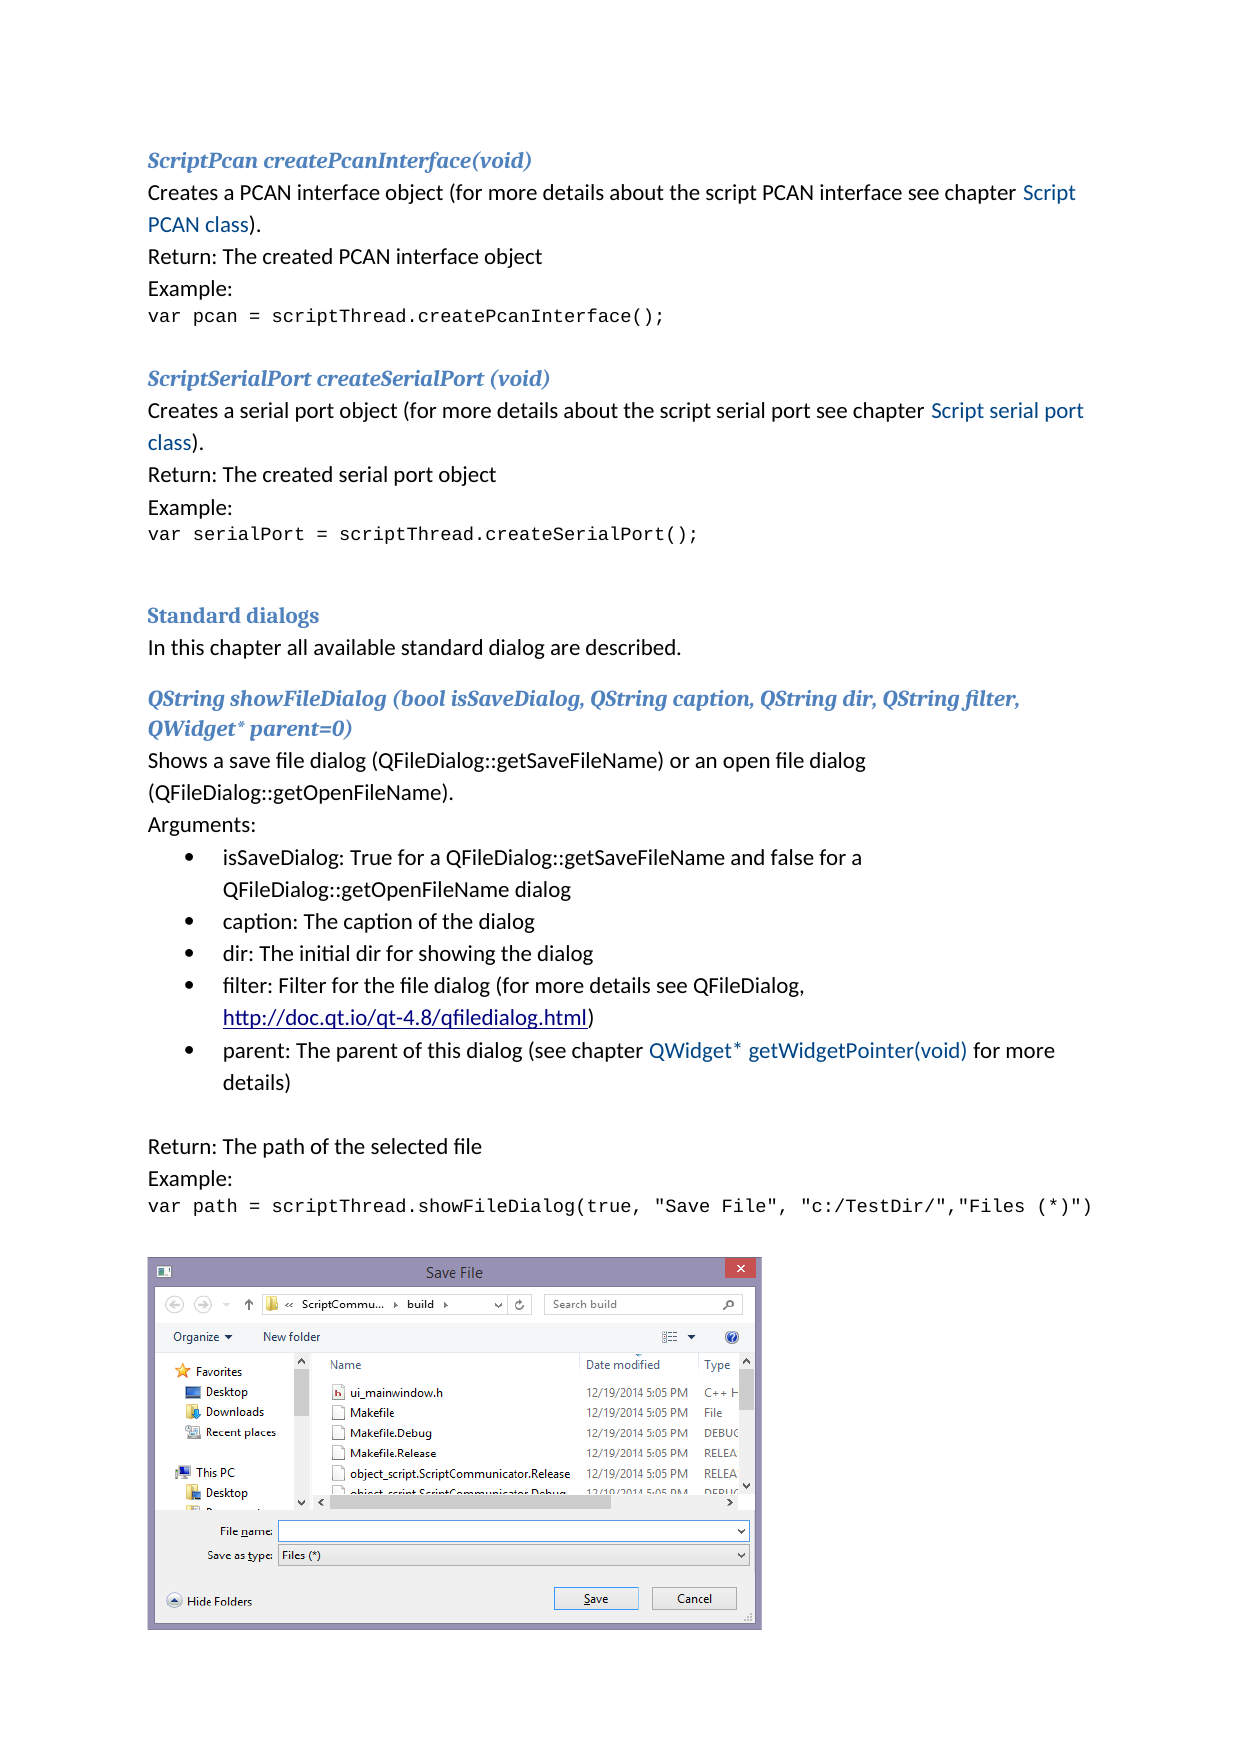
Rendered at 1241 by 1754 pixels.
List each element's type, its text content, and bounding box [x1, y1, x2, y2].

subtitle QString showFileDialog (bool isSaveDialog, QString caption, QString dir, QString filter, QWidget* parent=0) [148, 686, 1093, 742]
list filter: Filter for the file dialog (for more details see QFileDialog, http://doc.qt.io/qt-4.8/qfiledialog.html) [185, 971, 1093, 1032]
text Creates a PCAN interface object (for more details about the script PCAN interface see chapter Script PCAN class). [148, 178, 1093, 238]
subtitle ScriptPcan createPcanInterface(void) [148, 148, 1093, 174]
text var path = scriptThread.showFileDialog(true, "Save File", "c:/TestDir/","Files (*)") [148, 1197, 1093, 1218]
text Return: The path of the selected file [148, 1132, 1093, 1160]
picture [147, 1257, 762, 1630]
text Example: [148, 274, 1093, 302]
subtitle ScriptSerialPort createSerialPort (void) [148, 366, 1093, 392]
text var serialPort = scriptThread.createSerialPort(); [148, 525, 1093, 546]
text var pcan = scriptThread.createPcanInterface(); [148, 307, 1093, 328]
text In this chapter all available standard dialog are described. [148, 633, 1093, 661]
list caption: The caption of the dialog [185, 907, 1093, 935]
text Return: The created PCAN interface object [148, 242, 1093, 270]
text Creates a serial port object (for more details about the script serial port see chapter Script serial port class). [148, 396, 1093, 456]
text Shows a save file dialog (QFileDialog::getSaveFileName) or an open file dialog (QFileDialog::getOpenFileName). [148, 746, 1093, 806]
list parent: The parent of this dialog (see chapter QWidget* getWidgetPointer(void) for more details) [185, 1036, 1093, 1096]
text Return: The created serial port object [148, 461, 1093, 489]
list dir: The initial dir for showing the dialog [185, 939, 1093, 967]
list isSaveDialog: True for a QFileDialog::getSaveFileName and false for a QFileDialog::getOpenFileName dialog [185, 843, 1093, 903]
text Arguments: [148, 810, 1093, 838]
text Example: [148, 1164, 1093, 1192]
text Example: [148, 493, 1093, 521]
subtitle Standard dialogs [148, 602, 1093, 629]
